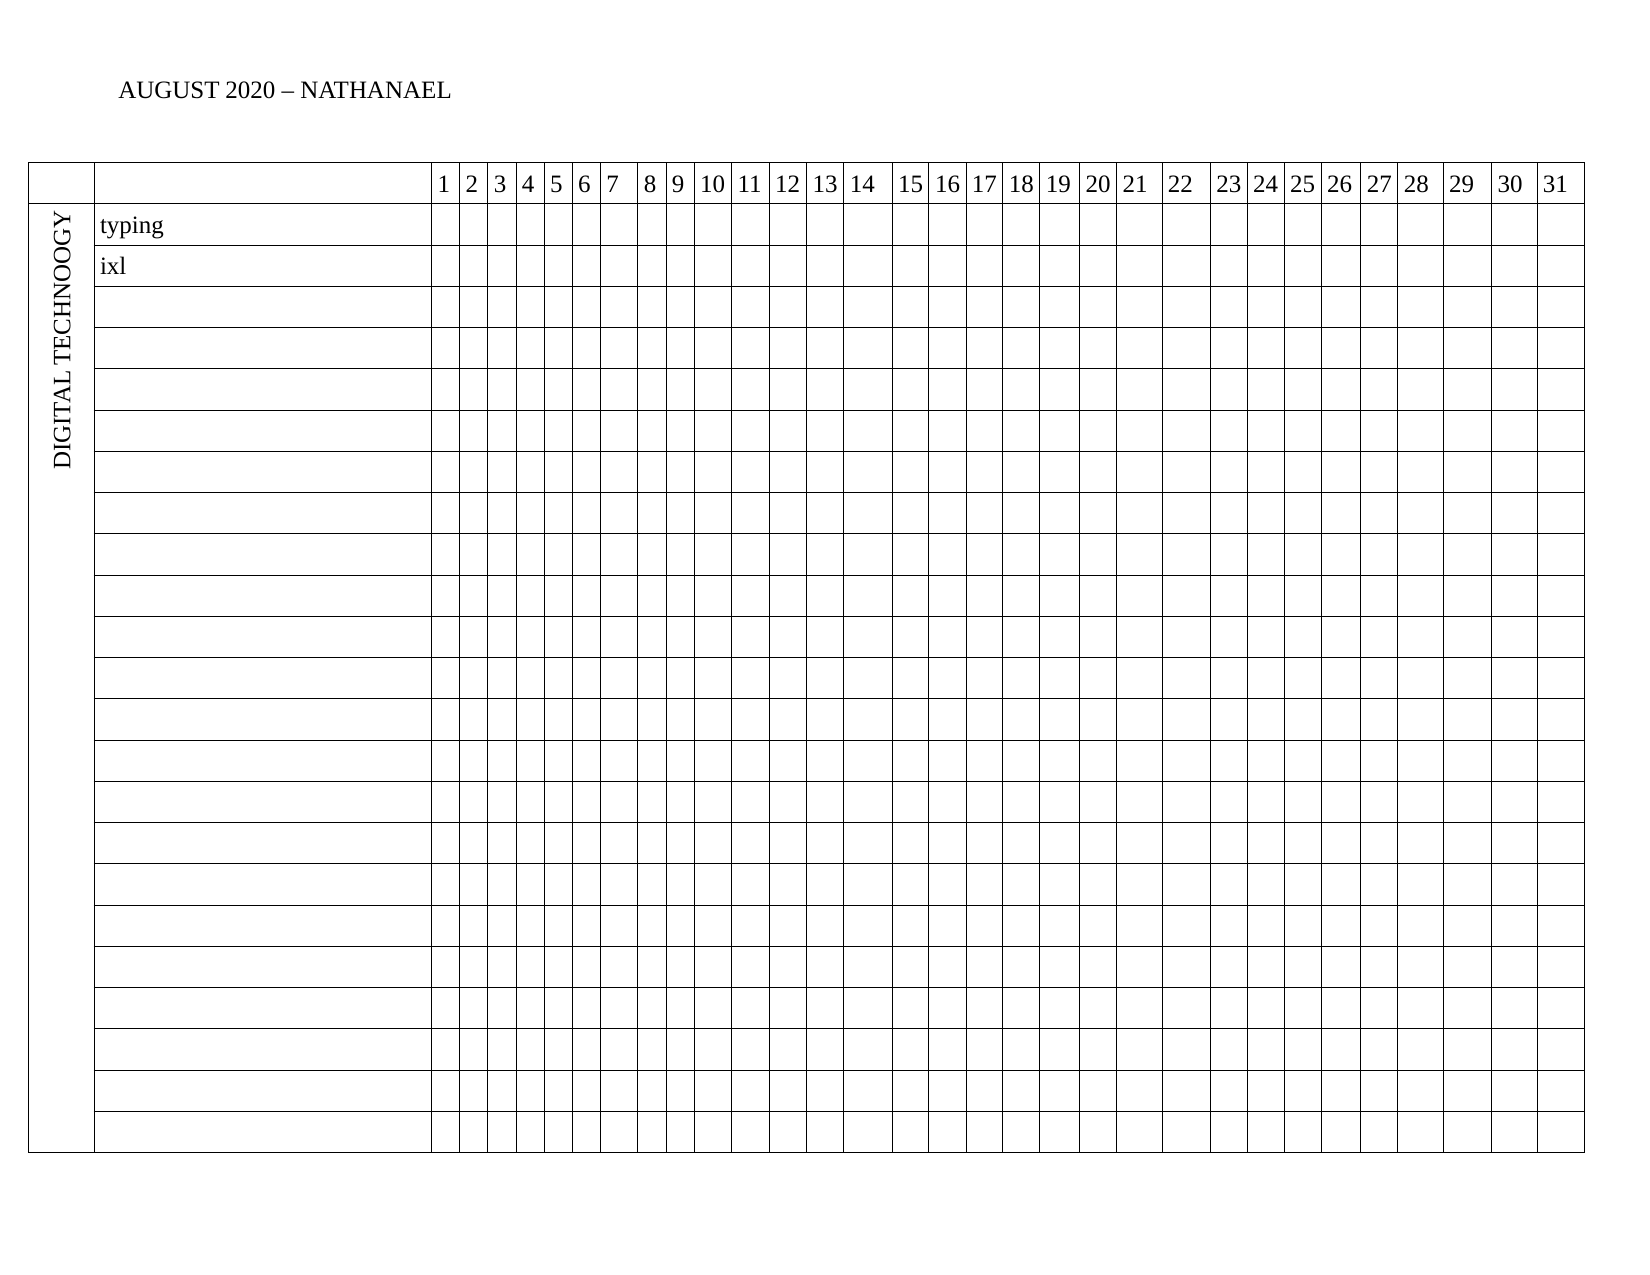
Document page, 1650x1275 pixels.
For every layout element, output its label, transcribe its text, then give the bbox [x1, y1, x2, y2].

table_cell [545, 1071, 572, 1111]
table_cell [770, 864, 806, 904]
table_header 15 [893, 163, 928, 203]
table_header 23 [1211, 163, 1247, 203]
table_cell [545, 988, 572, 1028]
table_cell [1398, 204, 1443, 244]
table_cell [893, 617, 928, 657]
table_cell [1080, 534, 1116, 574]
table_cell [1248, 369, 1284, 409]
table_cell [95, 1112, 431, 1152]
table_cell [844, 947, 892, 987]
table_cell [929, 534, 966, 574]
table_cell [1538, 617, 1584, 657]
table_cell [1361, 741, 1397, 781]
table_cell [95, 617, 431, 657]
table_header 17 [967, 163, 1002, 203]
table_cell [893, 947, 928, 987]
table_cell [545, 1112, 572, 1152]
table_cell [432, 493, 459, 533]
table_cell [573, 1071, 600, 1111]
table_cell [967, 369, 1002, 409]
table_cell [517, 947, 544, 987]
table_cell [695, 287, 731, 327]
table_cell [844, 864, 892, 904]
table_cell [770, 658, 806, 698]
table_cell [1117, 906, 1162, 946]
table_cell [1444, 287, 1491, 327]
table_cell [1444, 328, 1491, 368]
table_cell [929, 658, 966, 698]
table_cell [1285, 493, 1321, 533]
table_cell [967, 864, 1002, 904]
table_cell [1361, 246, 1397, 286]
table_cell [488, 658, 516, 698]
table_cell [893, 988, 928, 1028]
table_cell [1285, 988, 1321, 1028]
table_header 31 [1538, 163, 1584, 203]
table_cell [967, 204, 1002, 244]
table_cell [929, 452, 966, 492]
table_cell [967, 699, 1002, 739]
table_cell [1492, 411, 1537, 451]
table_cell [1444, 988, 1491, 1028]
table_cell [967, 947, 1002, 987]
table_cell [967, 1071, 1002, 1111]
table_cell [1444, 947, 1491, 987]
table_cell [1398, 741, 1443, 781]
table_cell [807, 1112, 843, 1152]
table_cell [1492, 782, 1537, 822]
table_cell [1163, 1029, 1210, 1069]
table_cell [695, 699, 731, 739]
table_cell [1117, 328, 1162, 368]
table_cell [893, 411, 928, 451]
table_cell [1117, 204, 1162, 244]
table_cell [667, 1071, 694, 1111]
table_cell [1361, 534, 1397, 574]
table_cell [517, 534, 544, 574]
table_cell [1361, 204, 1397, 244]
table_cell [1003, 947, 1039, 987]
table_cell [1248, 617, 1284, 657]
table_cell [638, 328, 666, 368]
table_cell [1040, 823, 1079, 863]
table_cell [695, 493, 731, 533]
table_cell [1163, 411, 1210, 451]
table_cell [929, 1112, 966, 1152]
table_cell [488, 287, 516, 327]
table_cell [770, 204, 806, 244]
table_cell [545, 906, 572, 946]
table_header 10 [695, 163, 731, 203]
table_cell [844, 493, 892, 533]
table_cell [844, 246, 892, 286]
table_cell [545, 658, 572, 698]
table_cell [807, 493, 843, 533]
table_cell [517, 864, 544, 904]
table_cell [807, 1029, 843, 1069]
table_cell [1003, 617, 1039, 657]
table_cell [1285, 534, 1321, 574]
table_cell [844, 204, 892, 244]
table_cell [1003, 369, 1039, 409]
table_cell [1492, 617, 1537, 657]
table_cell [770, 287, 806, 327]
table_cell [1538, 1112, 1584, 1152]
table_cell [488, 576, 516, 616]
table_cell [1398, 411, 1443, 451]
table_cell [1211, 906, 1247, 946]
table_cell [1538, 782, 1584, 822]
table_cell [929, 328, 966, 368]
table_cell [1444, 1112, 1491, 1152]
table_cell [488, 906, 516, 946]
table_cell [488, 1071, 516, 1111]
table_cell [488, 741, 516, 781]
table_cell [1211, 864, 1247, 904]
table_cell [517, 906, 544, 946]
table_cell [667, 204, 694, 244]
table_cell [667, 493, 694, 533]
table_cell [1248, 328, 1284, 368]
table_cell [844, 782, 892, 822]
table_cell [601, 287, 637, 327]
table_cell [893, 369, 928, 409]
table_cell [638, 947, 666, 987]
table_cell [601, 534, 637, 574]
table_cell [517, 741, 544, 781]
table_cell [432, 823, 459, 863]
table_cell [844, 452, 892, 492]
table_cell [517, 452, 544, 492]
table_cell [601, 328, 637, 368]
table_cell [601, 617, 637, 657]
table_cell [1080, 328, 1116, 368]
table_cell [1117, 699, 1162, 739]
table_cell [1538, 864, 1584, 904]
table_cell [1163, 204, 1210, 244]
table_cell [432, 1029, 459, 1069]
table_cell [1322, 204, 1360, 244]
table_cell [1444, 1029, 1491, 1069]
table_cell [929, 287, 966, 327]
table_cell [1248, 741, 1284, 781]
table_header 16 [929, 163, 966, 203]
table_cell [770, 452, 806, 492]
table_cell [1322, 782, 1360, 822]
table_cell [517, 658, 544, 698]
table_cell [517, 1112, 544, 1152]
table_cell [732, 246, 769, 286]
table_cell [638, 411, 666, 451]
table_cell [1040, 1071, 1079, 1111]
table_cell [638, 287, 666, 327]
table_cell [460, 328, 487, 368]
table_cell [573, 741, 600, 781]
table_cell [1285, 576, 1321, 616]
table_cell [967, 1029, 1002, 1069]
table_cell [1211, 204, 1247, 244]
table_cell [695, 988, 731, 1028]
table_cell [573, 328, 600, 368]
table_cell [1040, 369, 1079, 409]
table_cell [638, 369, 666, 409]
table_cell [770, 782, 806, 822]
table_header 1 [432, 163, 459, 203]
table_cell [545, 534, 572, 574]
table_cell [1398, 576, 1443, 616]
table_cell [638, 534, 666, 574]
table_cell [460, 658, 487, 698]
table_cell [770, 741, 806, 781]
table_cell [807, 947, 843, 987]
table_cell [1361, 328, 1397, 368]
table_cell [732, 328, 769, 368]
table_cell [1492, 576, 1537, 616]
table_cell [488, 947, 516, 987]
table_cell [1040, 782, 1079, 822]
table_cell [460, 617, 487, 657]
table_cell [1040, 658, 1079, 698]
table_cell [601, 1112, 637, 1152]
table_cell [1040, 1029, 1079, 1069]
table_cell [1538, 1029, 1584, 1069]
table_cell [1492, 287, 1537, 327]
table_cell [929, 823, 966, 863]
table_cell [1040, 534, 1079, 574]
table_cell [929, 617, 966, 657]
table_cell [844, 369, 892, 409]
table_cell [1163, 947, 1210, 987]
table_cell [488, 823, 516, 863]
table_cell [95, 411, 431, 451]
table_cell [1248, 287, 1284, 327]
table_cell [545, 782, 572, 822]
table_cell [432, 328, 459, 368]
table_cell [1492, 369, 1537, 409]
table_cell [545, 204, 572, 244]
table_cell [1492, 328, 1537, 368]
table_cell [488, 699, 516, 739]
table_cell [432, 617, 459, 657]
table_cell [1117, 1029, 1162, 1069]
table_cell [807, 287, 843, 327]
table_cell [929, 699, 966, 739]
table_cell [1248, 658, 1284, 698]
table_cell [1040, 576, 1079, 616]
table_cell [573, 906, 600, 946]
table_cell [432, 452, 459, 492]
table_cell [488, 493, 516, 533]
table_cell [1211, 576, 1247, 616]
table_cell [1538, 411, 1584, 451]
table_cell [770, 1071, 806, 1111]
table_cell [893, 658, 928, 698]
table_cell [1444, 864, 1491, 904]
table_cell [1080, 1071, 1116, 1111]
table_cell [95, 452, 431, 492]
table_cell [807, 246, 843, 286]
table_cell [893, 452, 928, 492]
table_cell [1444, 1071, 1491, 1111]
table_cell [967, 617, 1002, 657]
table_cell [1322, 1029, 1360, 1069]
table_cell [667, 287, 694, 327]
table_cell [1163, 576, 1210, 616]
table_cell [460, 576, 487, 616]
table_cell [807, 369, 843, 409]
table_cell [893, 864, 928, 904]
table_cell [432, 1071, 459, 1111]
table_cell [601, 369, 637, 409]
table_cell [893, 1071, 928, 1111]
table_cell [893, 576, 928, 616]
table_cell [432, 369, 459, 409]
table_cell [573, 534, 600, 574]
table_cell [770, 411, 806, 451]
table_cell [807, 864, 843, 904]
table_cell [1003, 864, 1039, 904]
table_header 12 [770, 163, 806, 203]
table_cell [432, 576, 459, 616]
table_cell [1080, 1112, 1116, 1152]
table_cell [807, 204, 843, 244]
table_cell [1163, 617, 1210, 657]
table_cell [1248, 782, 1284, 822]
table_cell [95, 534, 431, 574]
table_cell [638, 823, 666, 863]
table_cell [770, 534, 806, 574]
table_cell [967, 576, 1002, 616]
table_cell [732, 493, 769, 533]
table_cell [1248, 493, 1284, 533]
table_cell [1117, 782, 1162, 822]
table_cell [1538, 823, 1584, 863]
table_cell [1492, 1029, 1537, 1069]
table_cell [1361, 947, 1397, 987]
table_header 22 [1163, 163, 1210, 203]
table_cell [545, 741, 572, 781]
table_cell [695, 534, 731, 574]
table_cell [1398, 369, 1443, 409]
table_cell [488, 617, 516, 657]
table_cell [1040, 328, 1079, 368]
table_cell [638, 906, 666, 946]
table_cell [929, 1029, 966, 1069]
table_cell [1211, 246, 1247, 286]
table_cell [695, 1071, 731, 1111]
table_cell [1398, 246, 1443, 286]
table_cell [1040, 1112, 1079, 1152]
table_cell [1117, 658, 1162, 698]
table_cell [1361, 658, 1397, 698]
table_cell [967, 906, 1002, 946]
table_cell [695, 782, 731, 822]
table_cell [545, 411, 572, 451]
table_cell [695, 411, 731, 451]
table_cell [1285, 1029, 1321, 1069]
table_header 5 [545, 163, 572, 203]
table_cell [1003, 988, 1039, 1028]
table_cell [1444, 534, 1491, 574]
table_cell [1211, 1029, 1247, 1069]
table_cell [1492, 1071, 1537, 1111]
table_cell [1492, 204, 1537, 244]
table_cell [573, 658, 600, 698]
table_cell [1398, 864, 1443, 904]
table_cell [638, 204, 666, 244]
table_cell [807, 906, 843, 946]
table_cell [432, 864, 459, 904]
table_cell [732, 204, 769, 244]
table_cell [770, 1112, 806, 1152]
table_cell [893, 204, 928, 244]
table_cell [638, 1071, 666, 1111]
table_cell [667, 452, 694, 492]
table_cell [545, 452, 572, 492]
table_cell [1444, 369, 1491, 409]
table_cell [1444, 411, 1491, 451]
table_cell [732, 369, 769, 409]
table_cell [1003, 328, 1039, 368]
table_cell [517, 782, 544, 822]
table_cell [95, 947, 431, 987]
table_cell [460, 369, 487, 409]
table_cell [1398, 782, 1443, 822]
table_cell [1361, 287, 1397, 327]
table_cell [667, 369, 694, 409]
table_cell [488, 411, 516, 451]
table_cell [1163, 658, 1210, 698]
table_cell [1322, 947, 1360, 987]
table_cell [1080, 369, 1116, 409]
table_cell [1080, 864, 1116, 904]
table_cell [1444, 658, 1491, 698]
table_cell [1040, 204, 1079, 244]
table_cell [1538, 1071, 1584, 1111]
table_cell [460, 246, 487, 286]
table_cell [601, 493, 637, 533]
table_cell [732, 906, 769, 946]
table_cell [1285, 699, 1321, 739]
table_cell [432, 947, 459, 987]
table_cell [601, 988, 637, 1028]
table_cell [732, 741, 769, 781]
table_cell [1248, 988, 1284, 1028]
table_cell [1211, 452, 1247, 492]
table_cell [95, 782, 431, 822]
table_cell [967, 823, 1002, 863]
table_cell [1117, 411, 1162, 451]
table_cell [638, 741, 666, 781]
table_cell [460, 988, 487, 1028]
table_header 6 [573, 163, 600, 203]
table_cell [1163, 906, 1210, 946]
table_cell [1163, 782, 1210, 822]
table_cell [732, 823, 769, 863]
table_cell [770, 823, 806, 863]
table_cell [432, 988, 459, 1028]
table_cell [1444, 782, 1491, 822]
table_cell [1248, 906, 1284, 946]
table_cell [601, 947, 637, 987]
table_cell [1080, 493, 1116, 533]
table_cell [1163, 287, 1210, 327]
table_cell [573, 576, 600, 616]
table_cell [732, 988, 769, 1028]
table_cell [638, 493, 666, 533]
table_header 24 [1248, 163, 1284, 203]
table_cell [844, 534, 892, 574]
table_cell [488, 452, 516, 492]
table_cell [1248, 411, 1284, 451]
table_cell [1444, 246, 1491, 286]
table_cell [732, 534, 769, 574]
table_cell [1361, 1029, 1397, 1069]
table_cell [1285, 947, 1321, 987]
table_cell [1444, 452, 1491, 492]
table_cell [573, 204, 600, 244]
table_cell [1248, 1112, 1284, 1152]
table_cell [1538, 287, 1584, 327]
table_cell [1492, 246, 1537, 286]
table_cell [1398, 1029, 1443, 1069]
table_cell [1003, 452, 1039, 492]
table_cell [573, 1112, 600, 1152]
table_cell [460, 741, 487, 781]
table_cell [1492, 864, 1537, 904]
table_cell [844, 287, 892, 327]
table_cell [1538, 658, 1584, 698]
table_cell [1248, 864, 1284, 904]
table_cell ixl [95, 246, 431, 286]
table_cell [1003, 493, 1039, 533]
table_cell [573, 493, 600, 533]
table_cell [667, 782, 694, 822]
table_cell [807, 988, 843, 1028]
table_header 8 [638, 163, 666, 203]
table_cell [844, 617, 892, 657]
table_cell [488, 204, 516, 244]
table_cell [1248, 452, 1284, 492]
table_cell [807, 534, 843, 574]
table_cell [488, 1112, 516, 1152]
table_cell [807, 576, 843, 616]
table_cell [695, 864, 731, 904]
table_cell [432, 741, 459, 781]
table_cell [929, 906, 966, 946]
table_cell [1163, 452, 1210, 492]
table_cell [929, 246, 966, 286]
table_cell [1322, 1112, 1360, 1152]
table_cell [1117, 947, 1162, 987]
table_cell [488, 988, 516, 1028]
table_cell [844, 576, 892, 616]
table_cell [1003, 411, 1039, 451]
table_cell [893, 328, 928, 368]
table_cell [1285, 864, 1321, 904]
table_cell [667, 988, 694, 1028]
table_cell [1163, 493, 1210, 533]
table_cell [1538, 988, 1584, 1028]
table_cell [1538, 328, 1584, 368]
table_cell [1361, 576, 1397, 616]
table_cell [601, 411, 637, 451]
table_cell [1003, 823, 1039, 863]
table_cell [770, 493, 806, 533]
table_cell [695, 369, 731, 409]
table_cell [1361, 369, 1397, 409]
table_cell [1163, 1071, 1210, 1111]
table_cell [667, 328, 694, 368]
table_cell [1003, 906, 1039, 946]
table_cell [601, 452, 637, 492]
table_cell [929, 493, 966, 533]
table_cell [1444, 493, 1491, 533]
table_cell [573, 823, 600, 863]
table_cell [517, 287, 544, 327]
table_cell [545, 823, 572, 863]
table_cell [1080, 576, 1116, 616]
table_cell [1322, 369, 1360, 409]
table_cell [638, 699, 666, 739]
table_cell [1040, 947, 1079, 987]
table_cell [1117, 576, 1162, 616]
table_cell [1163, 699, 1210, 739]
table_cell [1538, 947, 1584, 987]
table_cell [1163, 246, 1210, 286]
table_cell [667, 699, 694, 739]
table_cell [95, 493, 431, 533]
table_cell [601, 782, 637, 822]
table_cell [667, 823, 694, 863]
table_cell [638, 658, 666, 698]
table_cell [893, 246, 928, 286]
table_header 29 [1444, 163, 1491, 203]
table_cell [573, 246, 600, 286]
table_cell [1248, 534, 1284, 574]
table_cell [1398, 328, 1443, 368]
table_cell [545, 246, 572, 286]
table_cell [1398, 823, 1443, 863]
table_cell [1492, 493, 1537, 533]
table_cell [1117, 988, 1162, 1028]
table_cell [95, 988, 431, 1028]
table_cell [95, 741, 431, 781]
table_cell [667, 576, 694, 616]
table_cell [1248, 1029, 1284, 1069]
table_cell [432, 699, 459, 739]
table_cell [967, 988, 1002, 1028]
table_cell [601, 658, 637, 698]
table_cell [1538, 452, 1584, 492]
table_header 25 [1285, 163, 1321, 203]
table_cell [929, 782, 966, 822]
table_cell [967, 328, 1002, 368]
table_cell [1117, 1071, 1162, 1111]
table_cell [929, 204, 966, 244]
table_cell [573, 699, 600, 739]
table_cell [1211, 947, 1247, 987]
table_cell [545, 493, 572, 533]
table_cell [1361, 1112, 1397, 1152]
table_cell [1398, 617, 1443, 657]
table_cell [517, 1029, 544, 1069]
table_cell [893, 287, 928, 327]
table_cell [1117, 741, 1162, 781]
table_cell [1117, 617, 1162, 657]
table_cell [1361, 1071, 1397, 1111]
table_cell [893, 1029, 928, 1069]
table_cell [488, 328, 516, 368]
table_cell [1003, 287, 1039, 327]
table_cell [1117, 1112, 1162, 1152]
table_cell [460, 452, 487, 492]
table_cell [95, 658, 431, 698]
table_cell [1538, 699, 1584, 739]
table_cell [667, 1112, 694, 1152]
table_cell [1117, 534, 1162, 574]
table_cell [1492, 947, 1537, 987]
table_cell [1080, 782, 1116, 822]
table_cell [1080, 823, 1116, 863]
table_cell [1248, 246, 1284, 286]
table_cell [1361, 452, 1397, 492]
table_cell [1322, 864, 1360, 904]
table_cell [844, 1071, 892, 1111]
table_cell [460, 947, 487, 987]
table_cell [1163, 328, 1210, 368]
table_cell [95, 328, 431, 368]
table_cell [95, 699, 431, 739]
table_cell [1322, 699, 1360, 739]
table_cell [1538, 204, 1584, 244]
table_cell [1040, 287, 1079, 327]
table_cell [1398, 534, 1443, 574]
table_cell [732, 1029, 769, 1069]
table_header [95, 163, 431, 203]
table_cell [732, 452, 769, 492]
table_cell [1080, 906, 1116, 946]
table_cell [460, 1071, 487, 1111]
table_cell [517, 988, 544, 1028]
table_cell [545, 328, 572, 368]
table_header 3 [488, 163, 516, 203]
table_cell [460, 1112, 487, 1152]
table_cell [929, 947, 966, 987]
table_header 7 [601, 163, 637, 203]
table_cell [807, 1071, 843, 1111]
table_cell [807, 782, 843, 822]
table_cell [732, 576, 769, 616]
table_cell [1285, 369, 1321, 409]
table_cell [967, 658, 1002, 698]
table_header 26 [1322, 163, 1360, 203]
table_cell [601, 699, 637, 739]
table_cell [807, 328, 843, 368]
table_cell [601, 246, 637, 286]
table_cell [1080, 947, 1116, 987]
table_cell [929, 741, 966, 781]
table_cell [667, 864, 694, 904]
table_cell [1080, 617, 1116, 657]
table_cell [638, 246, 666, 286]
table_cell [1322, 246, 1360, 286]
table_cell [460, 823, 487, 863]
table_cell [807, 658, 843, 698]
table_cell [1040, 864, 1079, 904]
table_cell [1211, 782, 1247, 822]
table_cell [1322, 534, 1360, 574]
table_cell [844, 1029, 892, 1069]
table_cell [1211, 699, 1247, 739]
table_header [29, 163, 94, 203]
table_cell [601, 1029, 637, 1069]
table_header 30 [1492, 163, 1537, 203]
table_cell [488, 369, 516, 409]
table_cell [1163, 988, 1210, 1028]
table_cell [1285, 906, 1321, 946]
table_cell [1080, 246, 1116, 286]
table_cell [1163, 741, 1210, 781]
table_cell [1361, 493, 1397, 533]
table_header 9 [667, 163, 694, 203]
table_cell [601, 1071, 637, 1111]
table_cell [1444, 823, 1491, 863]
table_cell [1322, 1071, 1360, 1111]
table_cell [807, 823, 843, 863]
table_cell [1538, 741, 1584, 781]
table_cell [1444, 741, 1491, 781]
table_cell [432, 658, 459, 698]
table_cell DIGITAL TECHNOOGY [29, 204, 94, 1152]
table_cell [1003, 534, 1039, 574]
table_cell [695, 823, 731, 863]
table_cell [1444, 617, 1491, 657]
table_cell [1211, 411, 1247, 451]
table_cell [488, 246, 516, 286]
table_cell [667, 947, 694, 987]
table_cell [1080, 411, 1116, 451]
table_cell [1080, 741, 1116, 781]
table_cell [488, 1029, 516, 1069]
table_cell [1080, 658, 1116, 698]
table_cell [1492, 823, 1537, 863]
table_cell [695, 1029, 731, 1069]
table_cell [893, 534, 928, 574]
table_cell [1322, 328, 1360, 368]
table_cell [460, 204, 487, 244]
table_cell [1117, 823, 1162, 863]
table_cell [95, 576, 431, 616]
table_cell [929, 988, 966, 1028]
table_cell [967, 287, 1002, 327]
table_cell [1117, 246, 1162, 286]
table_cell [893, 699, 928, 739]
table_cell [1040, 741, 1079, 781]
table_cell [770, 699, 806, 739]
table_cell [929, 411, 966, 451]
table_cell [1492, 1112, 1537, 1152]
table_cell [893, 906, 928, 946]
table_cell [1003, 699, 1039, 739]
table_cell [967, 534, 1002, 574]
table_cell [967, 411, 1002, 451]
table_cell [770, 328, 806, 368]
table_cell [95, 864, 431, 904]
table_header 21 [1117, 163, 1162, 203]
table_cell [1080, 287, 1116, 327]
table_cell [667, 411, 694, 451]
table_cell [667, 246, 694, 286]
table_cell [638, 576, 666, 616]
table_cell [667, 617, 694, 657]
table_cell [601, 906, 637, 946]
table_cell [967, 1112, 1002, 1152]
table_cell [1492, 699, 1537, 739]
table_cell [695, 741, 731, 781]
table_cell [770, 906, 806, 946]
table_cell [1361, 988, 1397, 1028]
table_cell typing [95, 204, 431, 244]
table_cell [460, 1029, 487, 1069]
table_cell [1040, 988, 1079, 1028]
table_cell [893, 493, 928, 533]
table_cell [1211, 741, 1247, 781]
table_cell [1285, 1112, 1321, 1152]
table_cell [770, 369, 806, 409]
table_cell [601, 823, 637, 863]
table_cell [517, 369, 544, 409]
table_cell [844, 658, 892, 698]
table_cell [1117, 287, 1162, 327]
table_cell [807, 699, 843, 739]
table_cell [667, 906, 694, 946]
table_cell [95, 369, 431, 409]
table_cell [460, 864, 487, 904]
table_header 27 [1361, 163, 1397, 203]
table_cell [667, 658, 694, 698]
table_cell [1322, 617, 1360, 657]
table_cell [573, 1029, 600, 1069]
table_cell [573, 287, 600, 327]
table_cell [95, 823, 431, 863]
table_cell [1163, 823, 1210, 863]
table_cell [1163, 534, 1210, 574]
table_cell [460, 493, 487, 533]
table_cell [667, 741, 694, 781]
table_cell [1361, 699, 1397, 739]
table_cell [732, 617, 769, 657]
table_cell [1163, 369, 1210, 409]
table_cell [638, 452, 666, 492]
table_cell [1248, 947, 1284, 987]
table_cell [601, 864, 637, 904]
table_cell [1003, 1112, 1039, 1152]
table_cell [573, 782, 600, 822]
table_cell [460, 287, 487, 327]
table_cell [1003, 1029, 1039, 1069]
table_cell [844, 328, 892, 368]
table_cell [1211, 617, 1247, 657]
table_cell [1361, 823, 1397, 863]
table_cell [1080, 204, 1116, 244]
table_cell [770, 576, 806, 616]
table_cell [1285, 782, 1321, 822]
table_cell [1538, 534, 1584, 574]
table_cell [1040, 906, 1079, 946]
table_cell [1322, 658, 1360, 698]
table_cell [732, 699, 769, 739]
table_cell [732, 658, 769, 698]
table_cell [601, 204, 637, 244]
table_cell [1398, 947, 1443, 987]
table_cell [844, 699, 892, 739]
table_cell [517, 328, 544, 368]
table_cell [1080, 699, 1116, 739]
table_cell [695, 576, 731, 616]
table_cell [1285, 452, 1321, 492]
table_cell [1361, 906, 1397, 946]
table_cell [638, 864, 666, 904]
table_cell [95, 906, 431, 946]
table_cell [517, 576, 544, 616]
table_cell [844, 411, 892, 451]
table_cell [460, 699, 487, 739]
table_header 4 [517, 163, 544, 203]
table_header 19 [1040, 163, 1079, 203]
table_cell [1285, 658, 1321, 698]
table_cell [432, 204, 459, 244]
table_cell [517, 493, 544, 533]
table_cell [1211, 658, 1247, 698]
table_cell [432, 534, 459, 574]
table_cell [95, 1029, 431, 1069]
table_cell [1211, 328, 1247, 368]
table_cell [1322, 906, 1360, 946]
table_cell [807, 411, 843, 451]
table_cell [844, 823, 892, 863]
table_cell [695, 1112, 731, 1152]
table_cell [1285, 741, 1321, 781]
table_cell [517, 823, 544, 863]
table_cell [460, 411, 487, 451]
table_cell [1285, 204, 1321, 244]
table_cell [1117, 493, 1162, 533]
table_cell [1322, 493, 1360, 533]
table_cell [1285, 246, 1321, 286]
table_cell [1211, 493, 1247, 533]
table_cell [1322, 576, 1360, 616]
table_cell [1398, 988, 1443, 1028]
table_cell [1538, 246, 1584, 286]
table_cell [1248, 204, 1284, 244]
table_cell [601, 741, 637, 781]
table_cell [545, 1029, 572, 1069]
table_cell [844, 1112, 892, 1152]
table_cell [844, 906, 892, 946]
table_cell [1538, 906, 1584, 946]
table_cell [517, 246, 544, 286]
table_cell [601, 576, 637, 616]
table_cell [460, 534, 487, 574]
table_cell [1444, 906, 1491, 946]
table_cell [432, 906, 459, 946]
table_cell [1211, 534, 1247, 574]
table_cell [893, 1112, 928, 1152]
table_cell [770, 617, 806, 657]
table_cell [893, 823, 928, 863]
table_cell [545, 947, 572, 987]
table_cell [1322, 988, 1360, 1028]
table_cell [770, 246, 806, 286]
table_cell [732, 411, 769, 451]
table_cell [1322, 287, 1360, 327]
table_cell [638, 1029, 666, 1069]
table_cell [1040, 246, 1079, 286]
table_cell [1361, 782, 1397, 822]
table_cell [517, 411, 544, 451]
table_cell [929, 369, 966, 409]
table_cell [695, 617, 731, 657]
table_cell [770, 988, 806, 1028]
table_cell [1003, 1071, 1039, 1111]
table_cell [929, 576, 966, 616]
table_cell [638, 617, 666, 657]
table_cell [1211, 369, 1247, 409]
table_cell [967, 493, 1002, 533]
table_cell [844, 741, 892, 781]
table_cell [667, 534, 694, 574]
table_cell [545, 617, 572, 657]
table_cell [488, 534, 516, 574]
table_cell [695, 328, 731, 368]
table_cell [1163, 1112, 1210, 1152]
table_cell [1040, 411, 1079, 451]
table_cell [1080, 452, 1116, 492]
table_cell [967, 246, 1002, 286]
table_cell [1444, 699, 1491, 739]
table_cell [770, 1029, 806, 1069]
table_cell [1117, 864, 1162, 904]
table_cell [695, 452, 731, 492]
table_cell [1163, 864, 1210, 904]
table_cell [573, 988, 600, 1028]
table_cell [1398, 287, 1443, 327]
table_cell [732, 864, 769, 904]
table_cell [1211, 1071, 1247, 1111]
table_cell [1248, 576, 1284, 616]
table_cell [1248, 1071, 1284, 1111]
table_cell [460, 782, 487, 822]
table_cell [432, 411, 459, 451]
table_cell [1398, 699, 1443, 739]
table_cell [893, 782, 928, 822]
table_cell [488, 864, 516, 904]
table_cell [432, 1112, 459, 1152]
table_header 28 [1398, 163, 1443, 203]
table_cell [807, 617, 843, 657]
table_cell [1538, 369, 1584, 409]
table_cell [967, 452, 1002, 492]
table_cell [545, 369, 572, 409]
table_cell [573, 369, 600, 409]
table_cell [929, 864, 966, 904]
table_cell [1040, 699, 1079, 739]
table_cell [1117, 452, 1162, 492]
table_cell [695, 658, 731, 698]
table_cell [1538, 493, 1584, 533]
table_cell [1398, 452, 1443, 492]
table_cell [573, 947, 600, 987]
table_cell [638, 1112, 666, 1152]
table_cell [1398, 1071, 1443, 1111]
table_cell [929, 1071, 966, 1111]
table_cell [1361, 864, 1397, 904]
table_cell [1492, 906, 1537, 946]
table_cell [1003, 658, 1039, 698]
table_cell [573, 411, 600, 451]
table_cell [1285, 287, 1321, 327]
table_cell [460, 906, 487, 946]
table_header 2 [460, 163, 487, 203]
table_cell [807, 741, 843, 781]
table_cell [695, 204, 731, 244]
table_cell [1040, 617, 1079, 657]
table_cell [1211, 988, 1247, 1028]
table_cell [1003, 204, 1039, 244]
table_cell [967, 782, 1002, 822]
table_cell [488, 782, 516, 822]
table_cell [545, 287, 572, 327]
table_cell [732, 947, 769, 987]
table_cell [1398, 658, 1443, 698]
table_cell [1211, 287, 1247, 327]
table_cell [1080, 1029, 1116, 1069]
table_cell [1003, 576, 1039, 616]
table_cell [1211, 1112, 1247, 1152]
table_cell [1003, 246, 1039, 286]
table_cell [1322, 452, 1360, 492]
table_cell [732, 782, 769, 822]
table_cell [732, 1112, 769, 1152]
table_cell [1322, 823, 1360, 863]
table_cell [1285, 1071, 1321, 1111]
table_cell [695, 246, 731, 286]
table_cell [732, 1071, 769, 1111]
table_cell [95, 1071, 431, 1111]
table_cell [1492, 741, 1537, 781]
table_cell [638, 988, 666, 1028]
table_cell [1117, 369, 1162, 409]
table_cell [1285, 328, 1321, 368]
table_cell [1003, 741, 1039, 781]
table_cell [967, 741, 1002, 781]
table_cell [638, 782, 666, 822]
table_cell [1285, 617, 1321, 657]
table_cell [1361, 411, 1397, 451]
table_cell [517, 204, 544, 244]
table_cell [545, 864, 572, 904]
table_header 18 [1003, 163, 1039, 203]
table_cell [517, 699, 544, 739]
table_cell [1248, 823, 1284, 863]
table_cell [1538, 576, 1584, 616]
table_header 20 [1080, 163, 1116, 203]
table_cell [1003, 782, 1039, 822]
table_cell [1492, 534, 1537, 574]
table_cell [844, 988, 892, 1028]
table_cell [1248, 699, 1284, 739]
table_cell [1211, 823, 1247, 863]
table_cell [432, 782, 459, 822]
table_cell [545, 576, 572, 616]
table_cell [573, 617, 600, 657]
table_cell [893, 741, 928, 781]
table_cell [517, 617, 544, 657]
table_cell [1444, 204, 1491, 244]
table_cell [573, 864, 600, 904]
table_cell [1040, 493, 1079, 533]
table_cell [517, 1071, 544, 1111]
table_cell [770, 947, 806, 987]
table_cell [1398, 906, 1443, 946]
table_cell [1492, 988, 1537, 1028]
table_cell [1398, 1112, 1443, 1152]
table_cell [732, 287, 769, 327]
table_cell [695, 947, 731, 987]
table_cell [573, 452, 600, 492]
table_cell [667, 1029, 694, 1069]
table_cell [1040, 452, 1079, 492]
table_cell [432, 287, 459, 327]
table_cell [1285, 823, 1321, 863]
table_header 14 [844, 163, 892, 203]
table_cell [807, 452, 843, 492]
table_cell [1398, 493, 1443, 533]
table_cell [1361, 617, 1397, 657]
table_cell [432, 246, 459, 286]
table_cell [1444, 576, 1491, 616]
table_cell [1285, 411, 1321, 451]
table_cell [1492, 452, 1537, 492]
table_header 13 [807, 163, 843, 203]
table_cell [695, 906, 731, 946]
table_cell [1322, 411, 1360, 451]
table_cell [1492, 658, 1537, 698]
table_cell [1080, 988, 1116, 1028]
table_cell [95, 287, 431, 327]
table_header 11 [732, 163, 769, 203]
table_cell [545, 699, 572, 739]
table_cell [1322, 741, 1360, 781]
